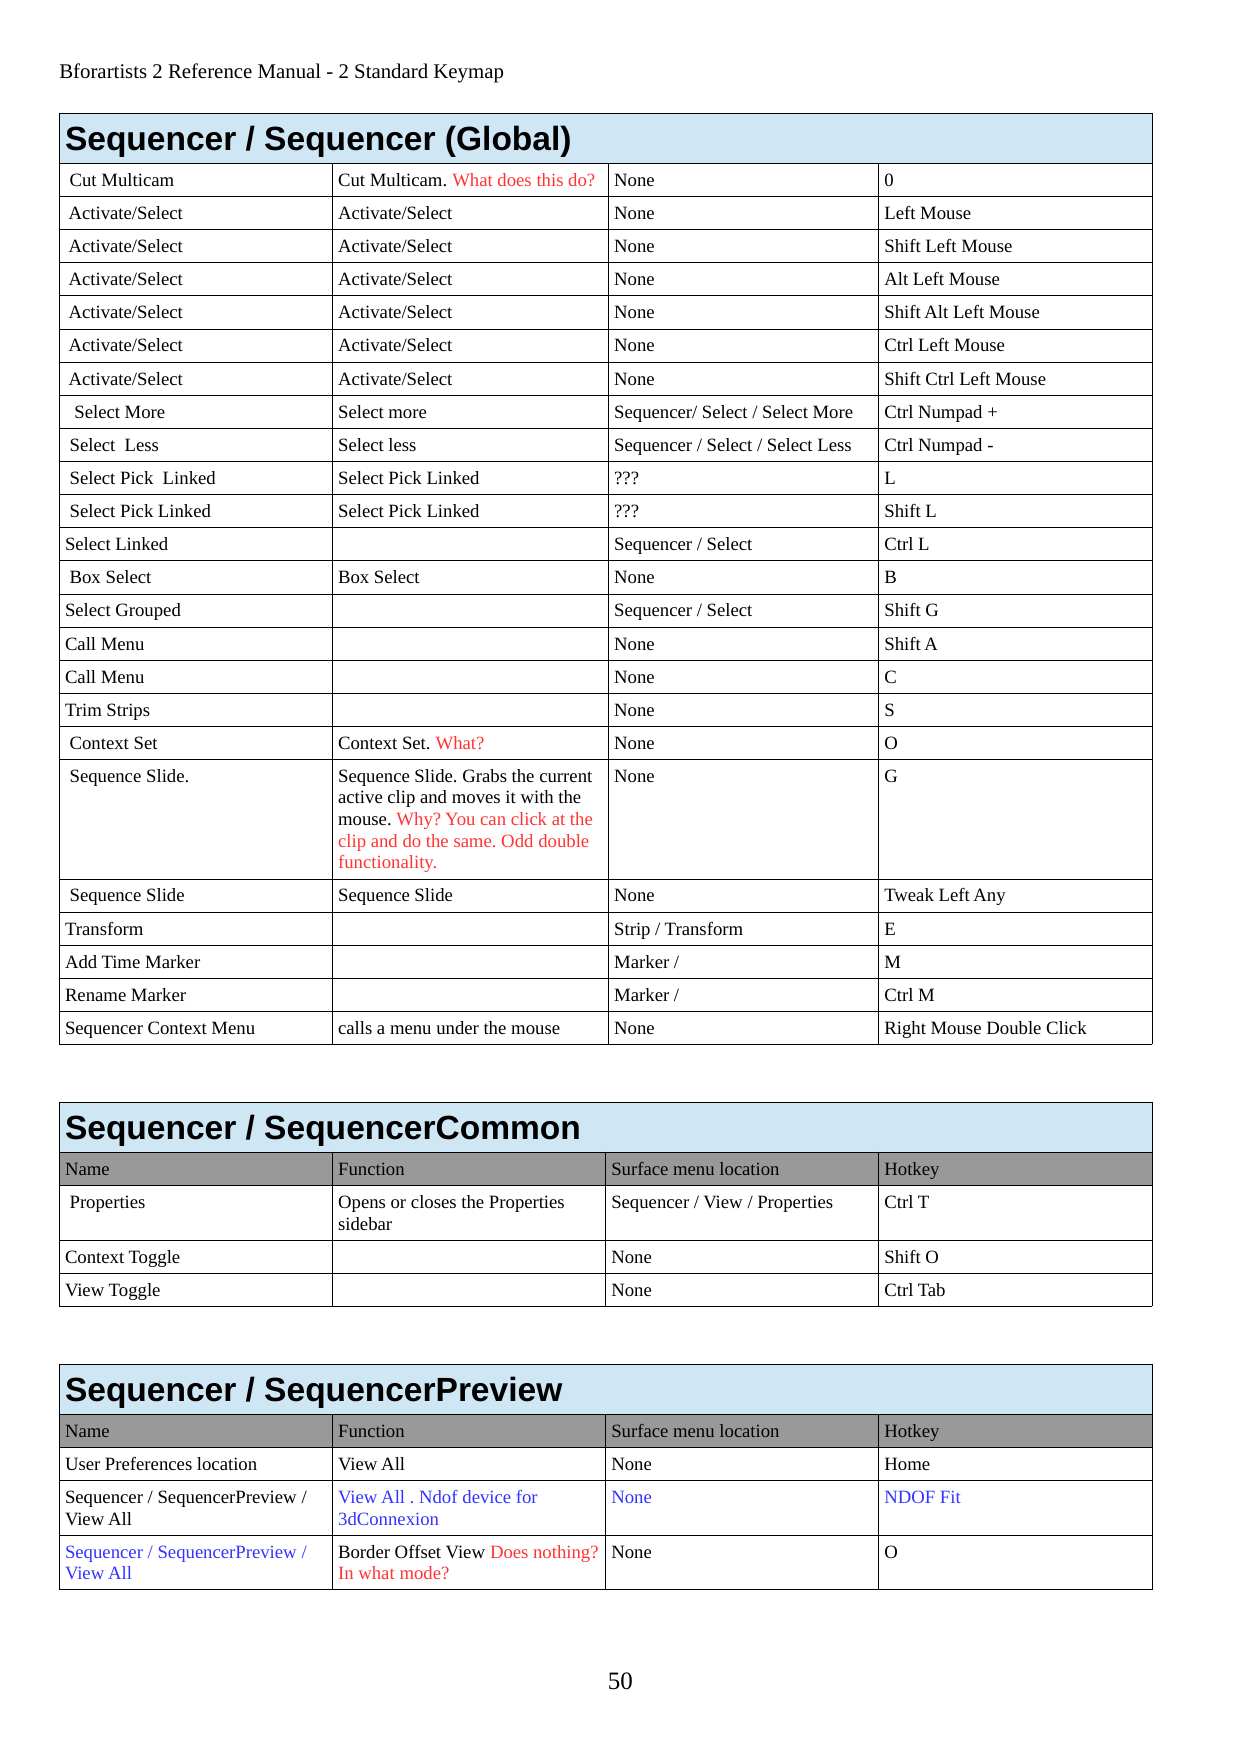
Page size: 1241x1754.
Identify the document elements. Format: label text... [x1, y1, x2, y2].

table_cell Call Menu [60, 661, 332, 693]
table_cell None [609, 296, 878, 328]
table_cell Properties [60, 1186, 332, 1240]
table_cell Activate/Select [333, 263, 608, 295]
table_cell [333, 946, 608, 978]
table_cell Select Pick Linked [60, 495, 332, 527]
table_cell [333, 694, 608, 726]
table_cell NDOF Fit [879, 1481, 1152, 1535]
table_cell Function [333, 1415, 605, 1447]
table_cell Transform [60, 913, 332, 945]
table_cell [333, 1274, 605, 1306]
table_cell [333, 979, 608, 1011]
table_cell ??? [609, 462, 878, 494]
table_cell Activate/Select [333, 296, 608, 328]
table_cell ??? [609, 495, 878, 527]
table_header Sequencer / SequencerPreview [60, 1365, 1152, 1414]
table_cell Ctrl Tab [879, 1274, 1152, 1306]
table_cell C [879, 661, 1152, 693]
table_cell Sequencer / SequencerPreview / View All [60, 1536, 332, 1589]
table_cell None [609, 694, 878, 726]
table_cell [333, 595, 608, 627]
table_cell Cut Multicam [60, 164, 332, 196]
table_cell Ctrl Numpad + [879, 396, 1152, 428]
table_cell Shift Left Mouse [879, 230, 1152, 262]
table_cell Select Grouped [60, 595, 332, 627]
table_cell Box Select [333, 561, 608, 593]
table_cell Strip / Transform [609, 913, 878, 945]
table_cell 0 [879, 164, 1152, 196]
table_cell [333, 628, 608, 660]
table_cell G [879, 760, 1152, 878]
table_cell Trim Strips [60, 694, 332, 726]
table_cell Select more [333, 396, 608, 428]
table_cell Surface menu location [606, 1153, 878, 1185]
table_cell Surface menu location [606, 1415, 878, 1447]
table_cell E [879, 913, 1152, 945]
table_cell Select Pick Linked [60, 462, 332, 494]
table_cell Context Toggle [60, 1241, 332, 1273]
table_cell Sequencer / View / Properties [606, 1186, 878, 1240]
table_cell Name [60, 1415, 332, 1447]
table_cell Activate/Select [60, 296, 332, 328]
table_cell View All . Ndof device for 3dConnexion [333, 1481, 605, 1535]
table_cell Hotkey [879, 1153, 1152, 1185]
table_cell None [609, 727, 878, 759]
table_cell Activate/Select [333, 230, 608, 262]
table_cell Ctrl Numpad - [879, 429, 1152, 461]
table_cell Activate/Select [60, 230, 332, 262]
table_cell Sequence Slide. Grabs the current active clip and moves it with the mouse. Why? You can click at the clip and do the same. Odd double functionality. [333, 760, 608, 878]
table_cell Sequence Slide. [60, 760, 332, 878]
table_cell S [879, 694, 1152, 726]
table_cell Tweak Left Any [879, 880, 1152, 912]
table_cell Alt Left Mouse [879, 263, 1152, 295]
table_cell Opens or closes the Properties sidebar [333, 1186, 605, 1240]
table_header Sequencer / Sequencer (Global) [60, 114, 1152, 163]
table_cell Sequencer / Select [609, 595, 878, 627]
table_cell None [609, 1012, 878, 1044]
table_header Sequencer / SequencerCommon [60, 1103, 1152, 1152]
table_cell None [609, 263, 878, 295]
table_cell None [609, 197, 878, 229]
table_cell Select less [333, 429, 608, 461]
table_cell Shift Ctrl Left Mouse [879, 363, 1152, 395]
table_cell Activate/Select [333, 197, 608, 229]
table_cell View Toggle [60, 1274, 332, 1306]
table_cell Marker / [609, 946, 878, 978]
table_cell [333, 913, 608, 945]
table_cell Function [333, 1153, 605, 1185]
table_cell L [879, 462, 1152, 494]
table_cell Sequence Slide [60, 880, 332, 912]
table_cell Ctrl M [879, 979, 1152, 1011]
table_cell Box Select [60, 561, 332, 593]
table_cell Activate/Select [60, 330, 332, 362]
table_cell None [609, 628, 878, 660]
table_cell None [609, 230, 878, 262]
table_cell None [609, 363, 878, 395]
table_cell Ctrl L [879, 528, 1152, 560]
table_cell Shift G [879, 595, 1152, 627]
table_cell User Preferences location [60, 1448, 332, 1480]
table_cell Add Time Marker [60, 946, 332, 978]
table_cell View All [333, 1448, 605, 1480]
table_cell O [879, 1536, 1152, 1589]
table_cell calls a menu under the mouse [333, 1012, 608, 1044]
table_cell Shift L [879, 495, 1152, 527]
table_cell None [606, 1448, 878, 1480]
table_cell Context Set [60, 727, 332, 759]
table_cell B [879, 561, 1152, 593]
table_cell Shift O [879, 1241, 1152, 1273]
table_cell None [606, 1274, 878, 1306]
table_cell Sequencer / Select [609, 528, 878, 560]
table_cell Ctrl Left Mouse [879, 330, 1152, 362]
table_cell Activate/Select [60, 363, 332, 395]
table_cell Marker / [609, 979, 878, 1011]
table_cell Select Pick Linked [333, 462, 608, 494]
table_cell [333, 1241, 605, 1273]
table_cell None [606, 1241, 878, 1273]
table_cell Select More [60, 396, 332, 428]
table_cell Shift A [879, 628, 1152, 660]
table_cell Left Mouse [879, 197, 1152, 229]
table_cell Sequencer/ Select / Select More [609, 396, 878, 428]
table_cell None [609, 330, 878, 362]
table_cell Right Mouse Double Click [879, 1012, 1152, 1044]
table_cell None [609, 561, 878, 593]
table_cell Ctrl T [879, 1186, 1152, 1240]
table_cell Home [879, 1448, 1152, 1480]
table_cell Select Less [60, 429, 332, 461]
table_cell None [609, 880, 878, 912]
table_cell Activate/Select [333, 363, 608, 395]
table_cell Sequencer / SequencerPreview / View All [60, 1481, 332, 1535]
table_cell Activate/Select [60, 197, 332, 229]
table_cell M [879, 946, 1152, 978]
table_cell Sequence Slide [333, 880, 608, 912]
table_cell [333, 528, 608, 560]
table_cell Border Offset View Does nothing? In what mode? [333, 1536, 605, 1589]
table_cell Name [60, 1153, 332, 1185]
table_cell Activate/Select [60, 263, 332, 295]
table_cell Select Pick Linked [333, 495, 608, 527]
table_cell None [609, 164, 878, 196]
table_cell Shift Alt Left Mouse [879, 296, 1152, 328]
table_cell None [606, 1481, 878, 1535]
table_cell Sequencer / Select / Select Less [609, 429, 878, 461]
table_cell Call Menu [60, 628, 332, 660]
table_cell None [606, 1536, 878, 1589]
table_cell Select Linked [60, 528, 332, 560]
table_cell None [609, 760, 878, 878]
table_cell Sequencer Context Menu [60, 1012, 332, 1044]
table_cell Context Set. What? [333, 727, 608, 759]
table_cell Hotkey [879, 1415, 1152, 1447]
table_cell Activate/Select [333, 330, 608, 362]
table_cell [333, 661, 608, 693]
table_cell Rename Marker [60, 979, 332, 1011]
table_cell Cut Multicam. What does this do? [333, 164, 608, 196]
table_cell None [609, 661, 878, 693]
table_cell O [879, 727, 1152, 759]
